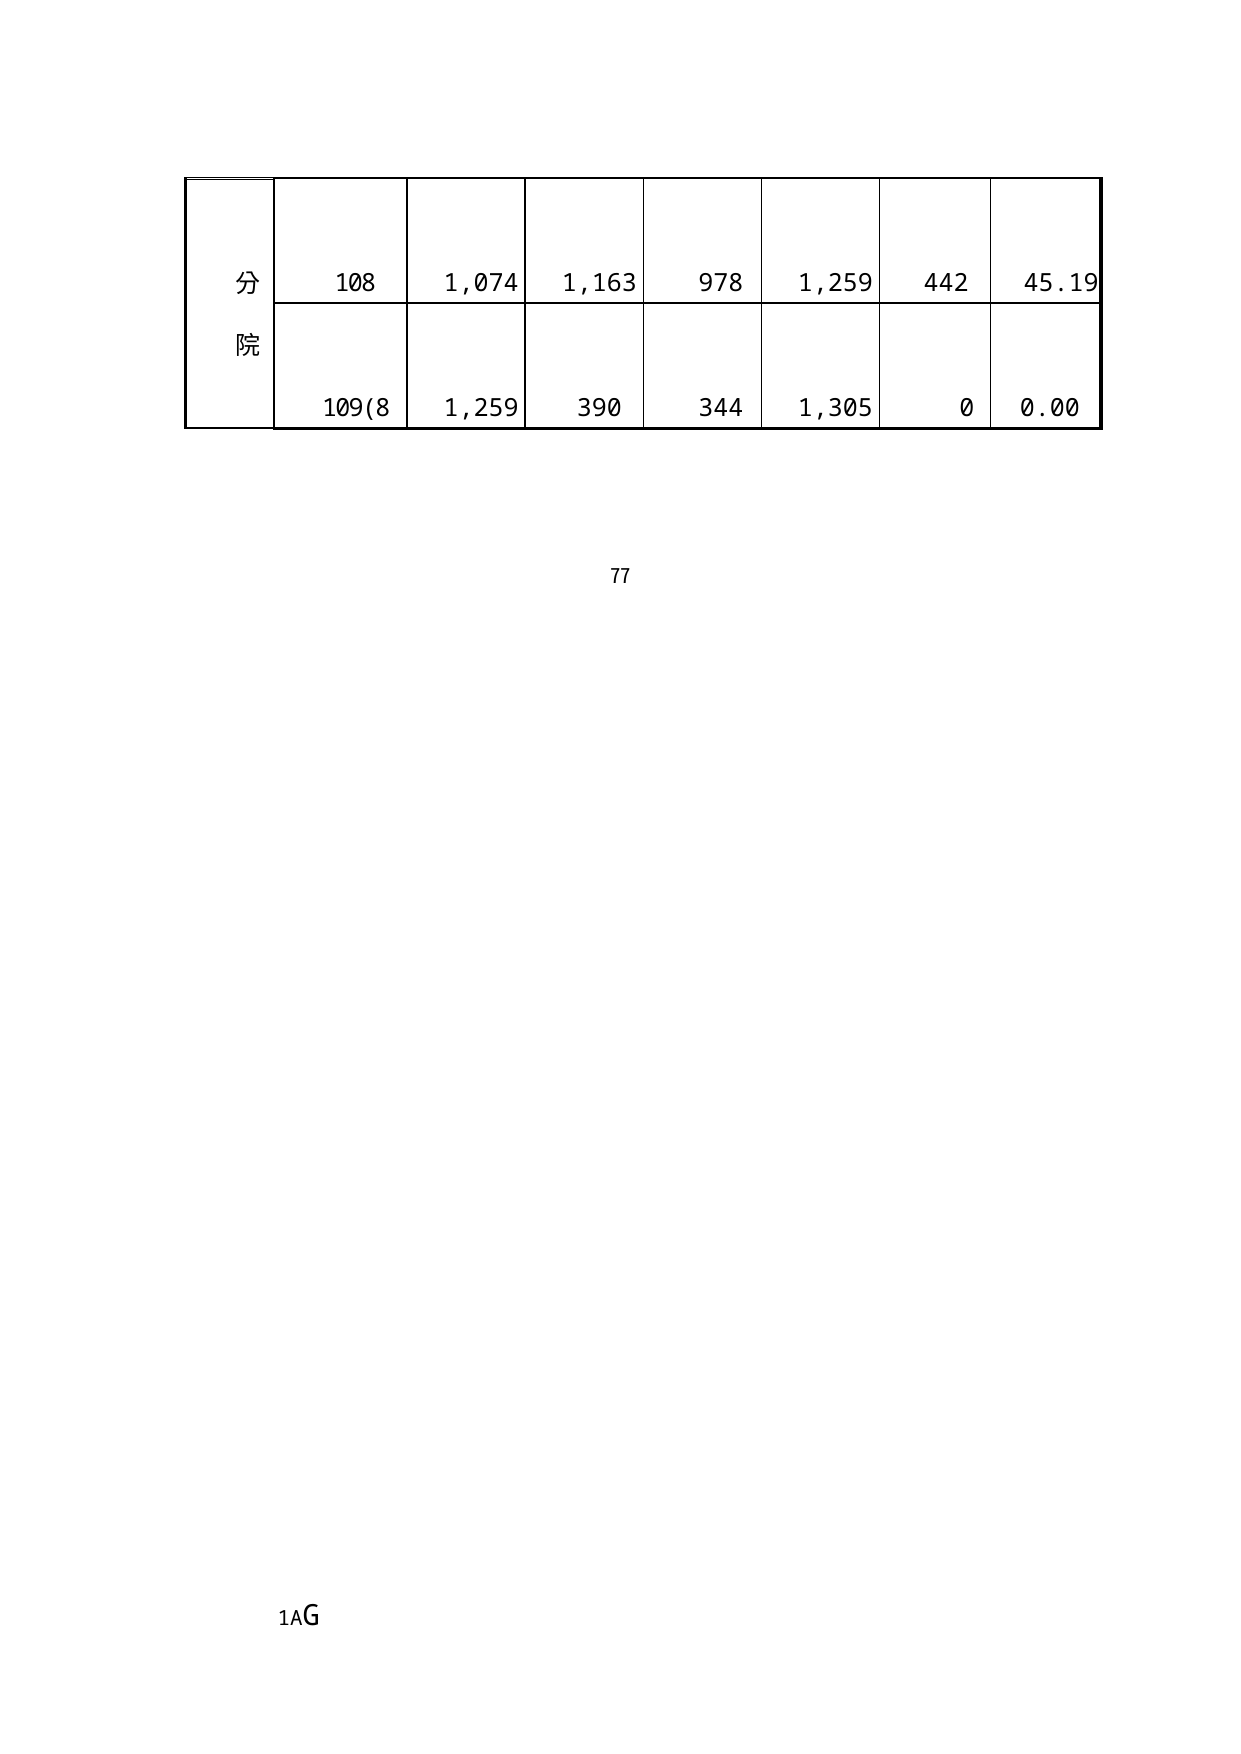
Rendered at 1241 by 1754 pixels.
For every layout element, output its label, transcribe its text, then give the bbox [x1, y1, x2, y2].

table_cell 0 [880, 304, 990, 427]
table_cell 109(8 [275, 304, 406, 427]
table_cell 1,259 [762, 179, 879, 302]
table_cell 0.00 [991, 304, 1099, 427]
table_cell 978 [644, 179, 761, 302]
table_cell 1,163 [526, 179, 643, 302]
table_cell 1,305 [762, 304, 879, 427]
table_cell 45.19 [991, 179, 1099, 302]
table_cell 442 [880, 179, 990, 302]
table_cell 1,259 [408, 304, 524, 427]
table_cell 108 [275, 179, 406, 302]
table_cell 分院 [187, 180, 273, 427]
table_cell 390 [526, 304, 643, 427]
table_cell 1,074 [408, 179, 524, 302]
table_cell 344 [644, 304, 761, 427]
